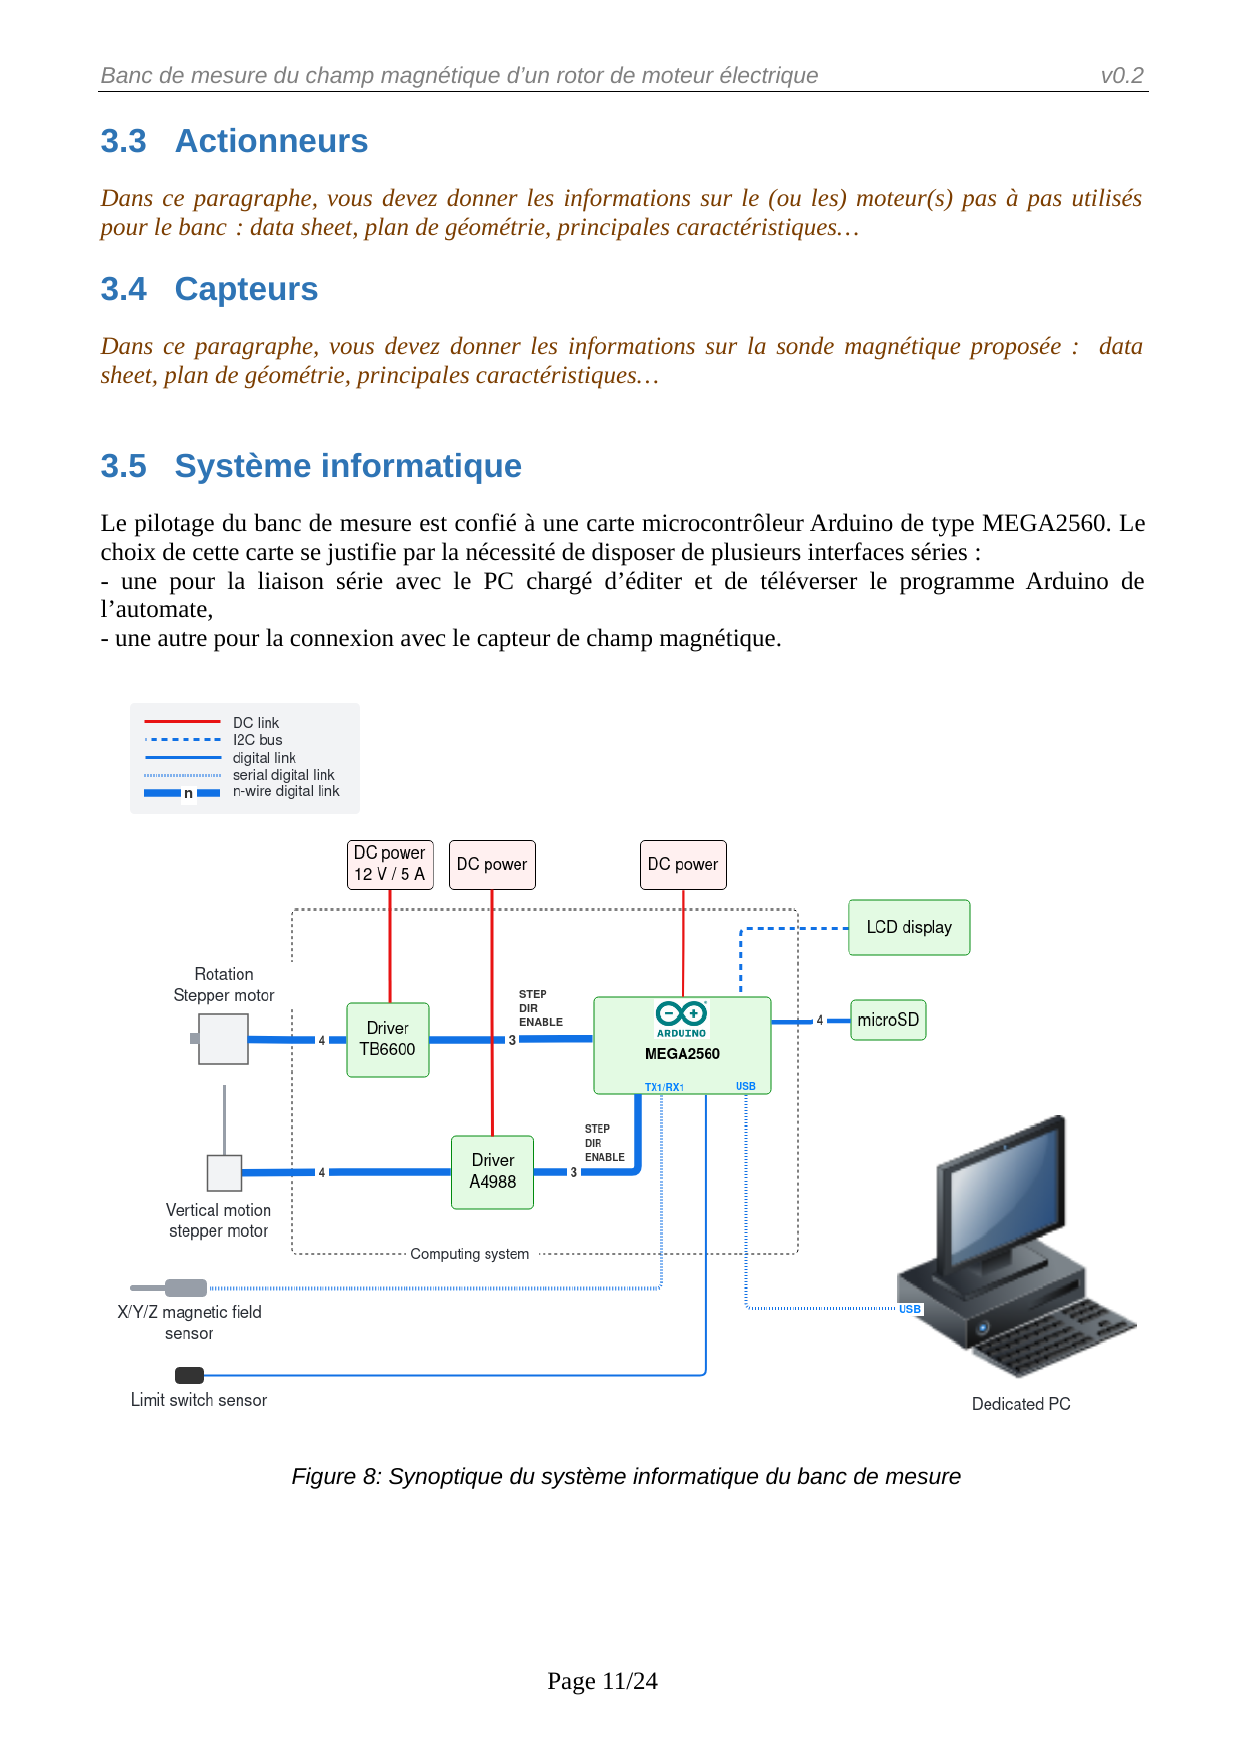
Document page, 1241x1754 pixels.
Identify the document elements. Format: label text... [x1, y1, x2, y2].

subtitle Actionneurs [100, 121, 1146, 159]
text - une pour la liaison série avec le PC chargé d’éditer et de téléverser le programme Arduino de l’automate, [100, 566, 1146, 623]
subtitle Capteurs [100, 269, 1146, 308]
text - une autre pour la connexion avec le capteur de champ magnétique. [100, 623, 1146, 652]
picture [101, 693, 1154, 1451]
text Dans ce paragraphe, vous devez donner les informations sur le (ou les) moteur(s) pas à pas utilisés pour le banc : data sheet, plan de géométrie, principales caractéristiques… [100, 183, 1146, 240]
text Dans ce paragraphe, vous devez donner les informations sur la sonde magnétique proposée : data sheet, plan de géométrie, principales caractéristiques… [100, 331, 1146, 389]
text Le pilotage du banc de mesure est confié à une carte microcontrôleur Arduino de type MEGA2560. Le choix de cette carte se justifie par la nécessité de disposer de plusieurs interfaces séries : [100, 508, 1146, 566]
subtitle Système informatique [100, 446, 1146, 485]
text Figure 8: Synoptique du système informatique du banc de mesure [100, 1463, 1155, 1489]
